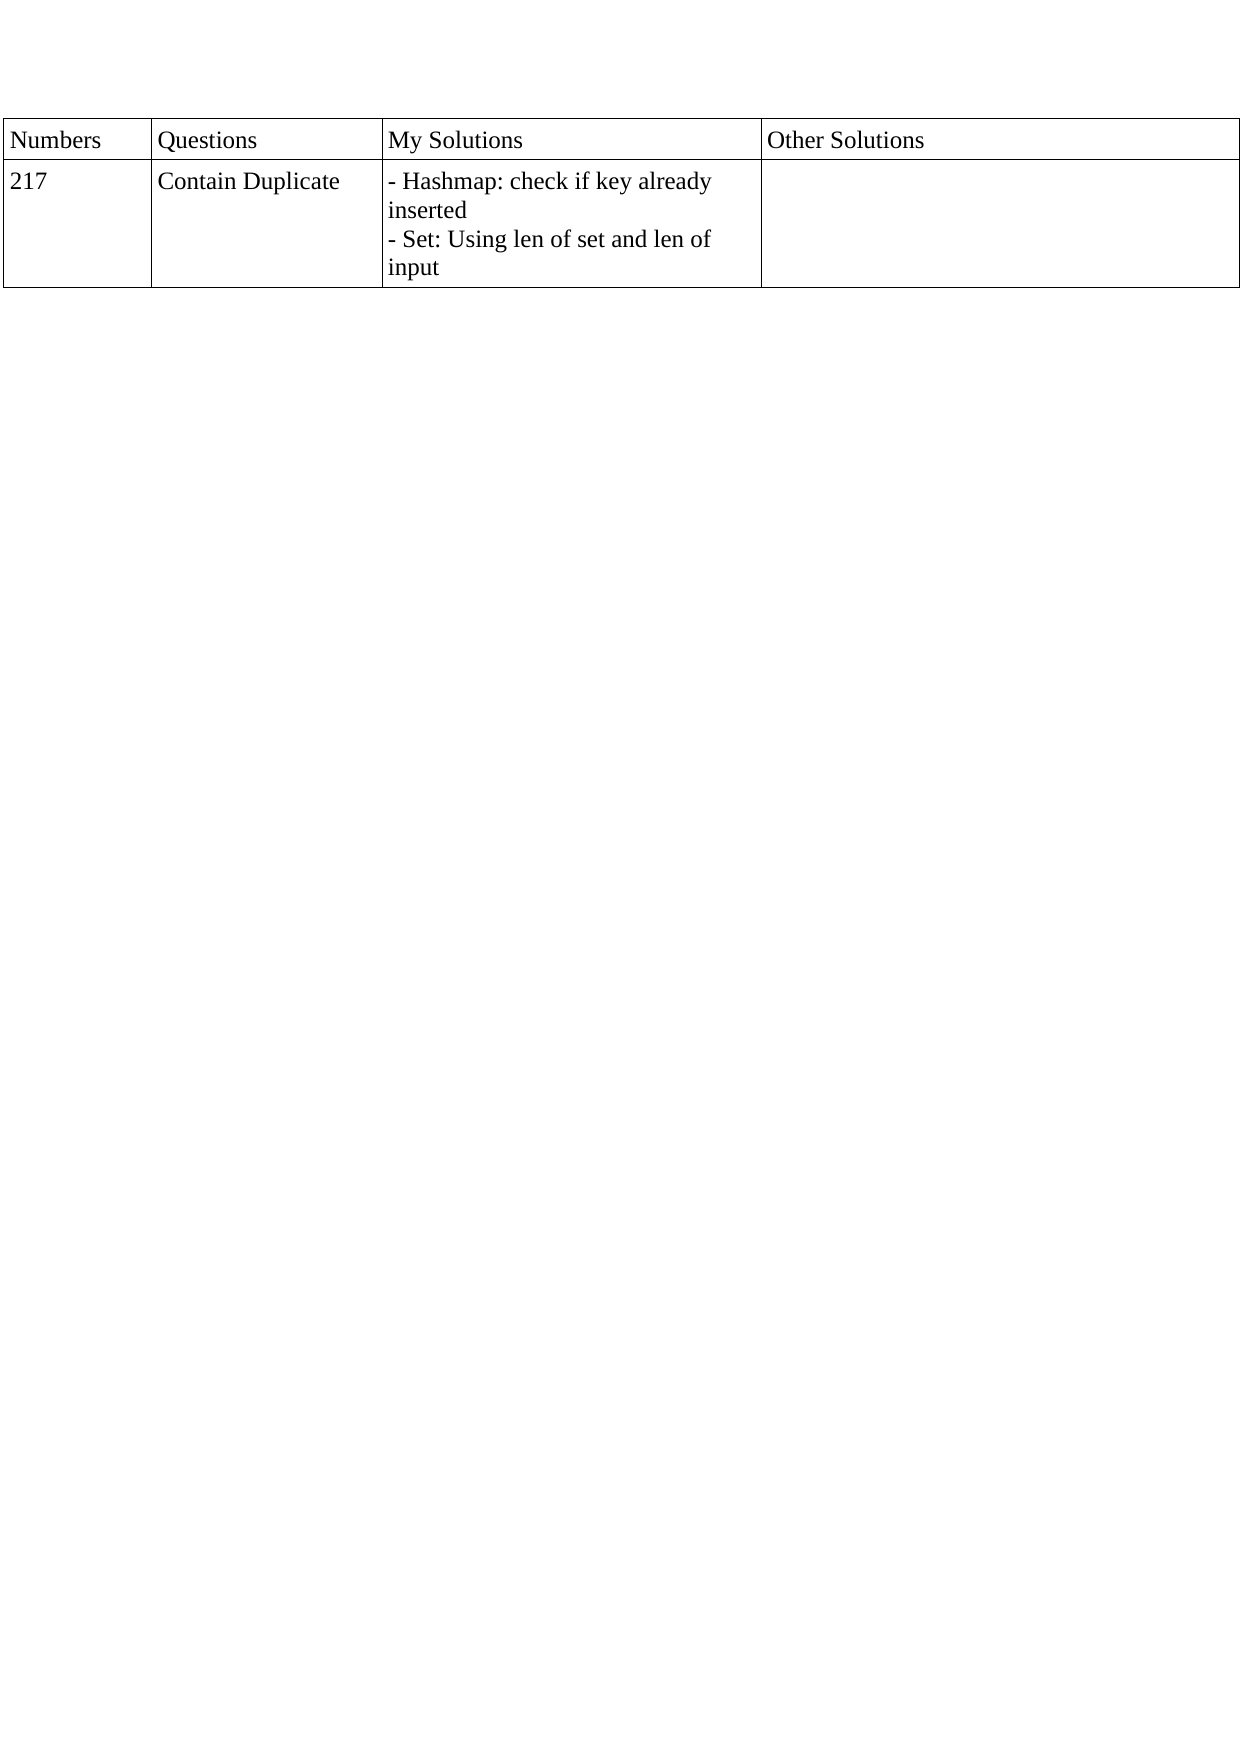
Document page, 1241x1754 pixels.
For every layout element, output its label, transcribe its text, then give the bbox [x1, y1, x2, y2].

table_cell Contain Duplicate [152, 160, 382, 287]
table_header Other Solutions [762, 119, 1239, 159]
table_cell [762, 160, 1239, 287]
table_header My Solutions [383, 119, 761, 159]
table_cell 217 [4, 160, 151, 287]
table_header Questions [152, 119, 382, 159]
table_header Numbers [4, 119, 151, 159]
table_cell - Hashmap: check if key already inserted - Set: Using len of set and len of input [383, 160, 761, 287]
